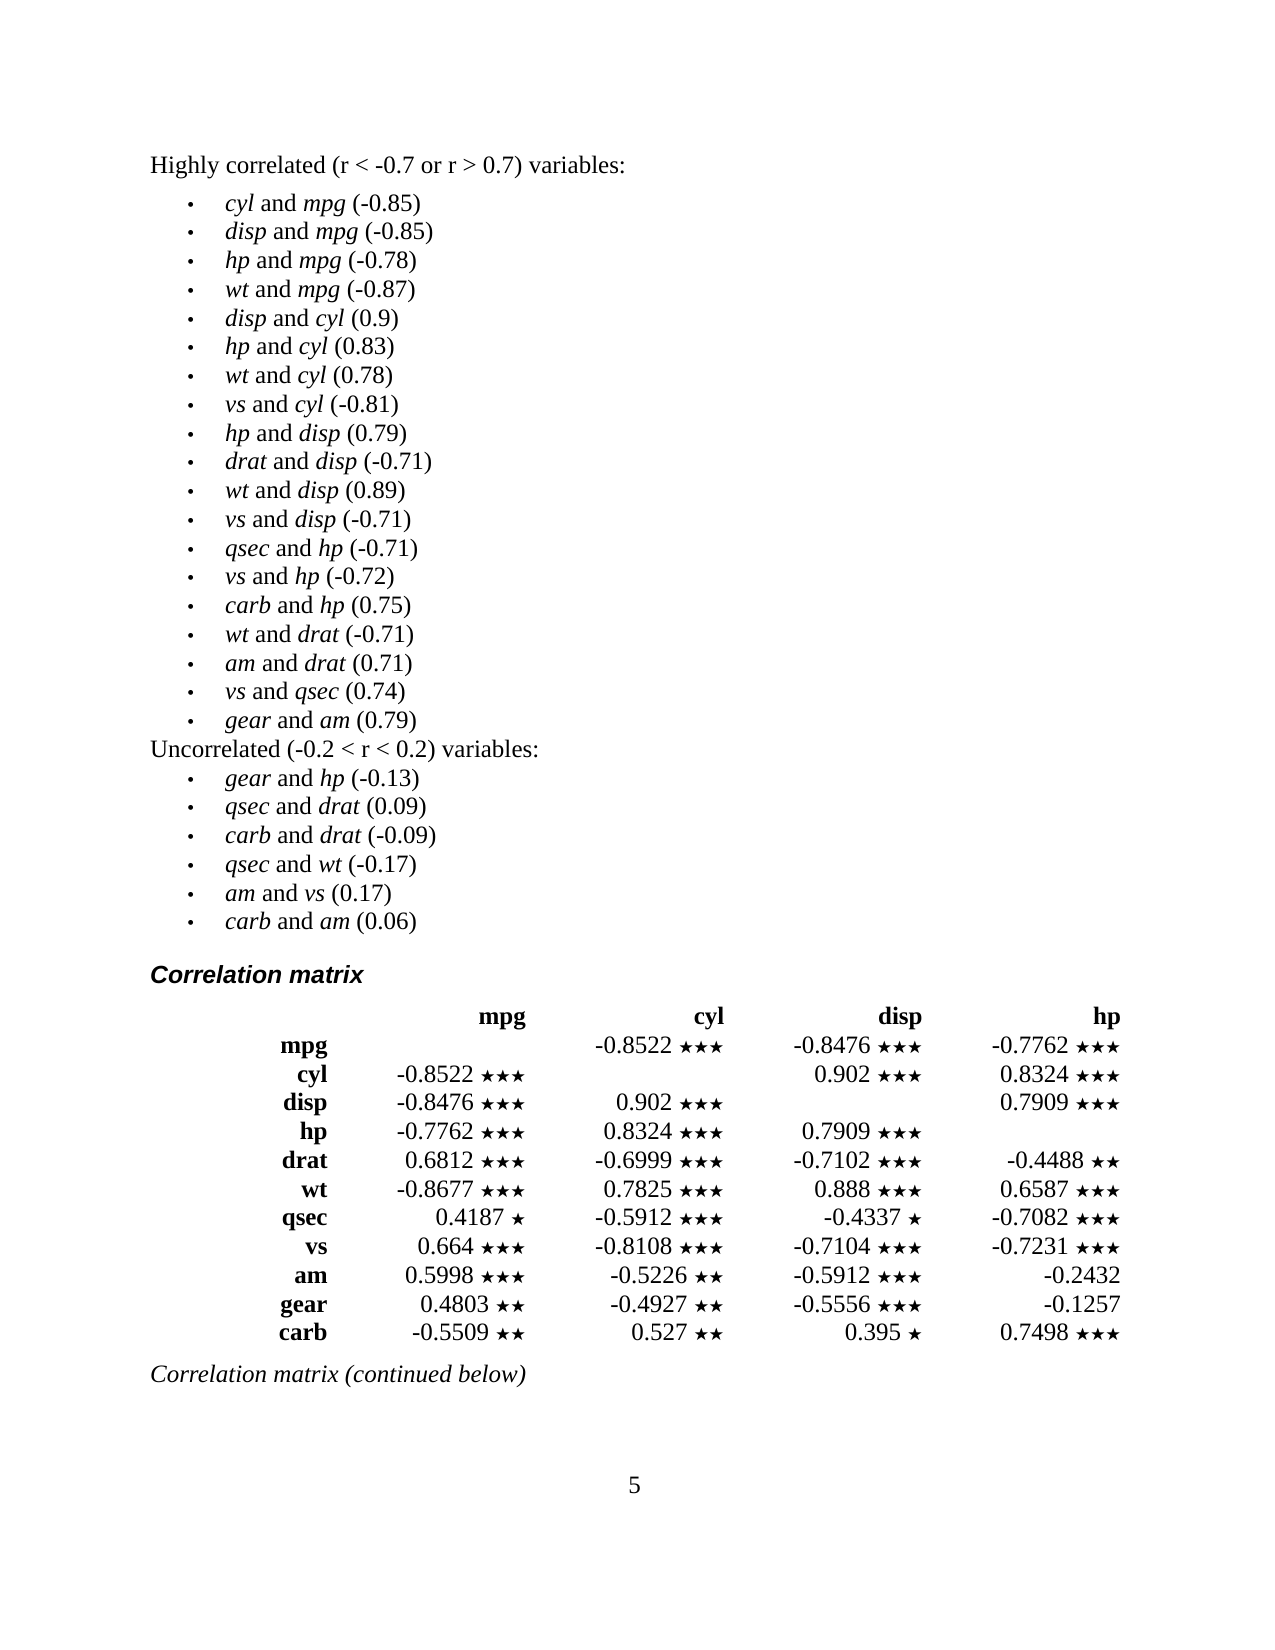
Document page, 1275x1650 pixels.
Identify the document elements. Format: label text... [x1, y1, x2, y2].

table_cell -0.8522 ★★★ [332, 1059, 530, 1087]
table_cell -0.4488 ★★ [927, 1145, 1125, 1174]
list carb and am (0.06) [187, 906, 1125, 935]
table_cell 0.7909 ★★★ [728, 1116, 927, 1145]
table_cell 0.7909 ★★★ [927, 1088, 1125, 1116]
table_cell -0.7104 ★★★ [728, 1231, 927, 1260]
table_cell drat [150, 1145, 332, 1174]
table_header disp [728, 1001, 927, 1030]
table_cell 0.8324 ★★★ [530, 1116, 728, 1145]
table_header mpg [332, 1001, 530, 1030]
table_cell mpg [150, 1030, 332, 1059]
table_cell carb [150, 1318, 332, 1346]
table_cell am [150, 1260, 332, 1289]
text Correlation matrix (continued below) [150, 1359, 1125, 1387]
table_header hp [927, 1001, 1125, 1030]
table_cell disp [150, 1088, 332, 1116]
table_cell 0.7825 ★★★ [530, 1174, 728, 1202]
table_cell 0.6812 ★★★ [332, 1145, 530, 1174]
table_cell 0.664 ★★★ [332, 1231, 530, 1260]
list hp and cyl (0.83) [187, 331, 1125, 360]
list carb and drat (-0.09) [187, 820, 1125, 849]
table_cell -0.2432 [927, 1260, 1125, 1289]
table_cell -0.5912 ★★★ [728, 1260, 927, 1289]
list qsec and drat (0.09) [187, 791, 1125, 820]
table_cell [728, 1088, 927, 1116]
table_cell -0.8476 ★★★ [728, 1030, 927, 1059]
list vs and disp (-0.71) [187, 504, 1125, 533]
list wt and mpg (-0.87) [187, 274, 1125, 303]
table_header [150, 1001, 332, 1030]
table_cell -0.7762 ★★★ [927, 1030, 1125, 1059]
table_cell qsec [150, 1203, 332, 1231]
list cyl and mpg (-0.85) [187, 188, 1125, 216]
list wt and drat (-0.71) [187, 619, 1125, 648]
table_cell -0.8108 ★★★ [530, 1231, 728, 1260]
table_cell 0.7498 ★★★ [927, 1318, 1125, 1346]
table_cell -0.5912 ★★★ [530, 1203, 728, 1231]
table_cell -0.7102 ★★★ [728, 1145, 927, 1174]
list hp and disp (0.79) [187, 418, 1125, 446]
table_cell gear [150, 1289, 332, 1317]
table_cell -0.7762 ★★★ [332, 1116, 530, 1145]
table_cell -0.1257 [927, 1289, 1125, 1317]
text Highly correlated (r < -0.7 or r > 0.7) variables: [150, 150, 1125, 179]
table_cell [530, 1059, 728, 1087]
table_cell -0.7231 ★★★ [927, 1231, 1125, 1260]
list vs and cyl (-0.81) [187, 389, 1125, 418]
table_cell 0.902 ★★★ [530, 1088, 728, 1116]
list qsec and wt (-0.17) [187, 849, 1125, 878]
list vs and hp (-0.72) [187, 561, 1125, 590]
table_cell 0.6587 ★★★ [927, 1174, 1125, 1202]
table_cell -0.7082 ★★★ [927, 1203, 1125, 1231]
table_cell 0.8324 ★★★ [927, 1059, 1125, 1087]
list wt and disp (0.89) [187, 475, 1125, 504]
list wt and cyl (0.78) [187, 360, 1125, 389]
table_cell -0.8522 ★★★ [530, 1030, 728, 1059]
table_cell -0.5226 ★★ [530, 1260, 728, 1289]
table_cell [332, 1030, 530, 1059]
table_cell wt [150, 1174, 332, 1202]
table_cell -0.5509 ★★ [332, 1318, 530, 1346]
list qsec and hp (-0.71) [187, 533, 1125, 561]
list gear and hp (-0.13) [187, 763, 1125, 791]
table_cell 0.527 ★★ [530, 1318, 728, 1346]
table_cell 0.395 ★ [728, 1318, 927, 1346]
table_cell 0.902 ★★★ [728, 1059, 927, 1087]
list hp and mpg (-0.78) [187, 245, 1125, 274]
table_cell vs [150, 1231, 332, 1260]
table_cell 0.4803 ★★ [332, 1289, 530, 1317]
table_cell -0.8476 ★★★ [332, 1088, 530, 1116]
table_cell -0.4927 ★★ [530, 1289, 728, 1317]
list drat and disp (-0.71) [187, 446, 1125, 475]
list am and drat (0.71) [187, 648, 1125, 676]
table_cell cyl [150, 1059, 332, 1087]
table_cell 0.5998 ★★★ [332, 1260, 530, 1289]
list am and vs (0.17) [187, 878, 1125, 906]
list disp and mpg (-0.85) [187, 216, 1125, 245]
table_cell -0.4337 ★ [728, 1203, 927, 1231]
list gear and am (0.79) [187, 705, 1125, 734]
list carb and hp (0.75) [187, 590, 1125, 619]
table_cell hp [150, 1116, 332, 1145]
list disp and cyl (0.9) [187, 303, 1125, 331]
table_cell -0.6999 ★★★ [530, 1145, 728, 1174]
list vs and qsec (0.74) [187, 676, 1125, 705]
table_cell 0.4187 ★ [332, 1203, 530, 1231]
table_cell -0.5556 ★★★ [728, 1289, 927, 1317]
table_cell -0.8677 ★★★ [332, 1174, 530, 1202]
table_header cyl [530, 1001, 728, 1030]
subtitle Correlation matrix [150, 960, 1125, 989]
table_cell 0.888 ★★★ [728, 1174, 927, 1202]
table_cell [927, 1116, 1125, 1145]
text Uncorrelated (-0.2 < r < 0.2) variables: [150, 734, 1125, 763]
